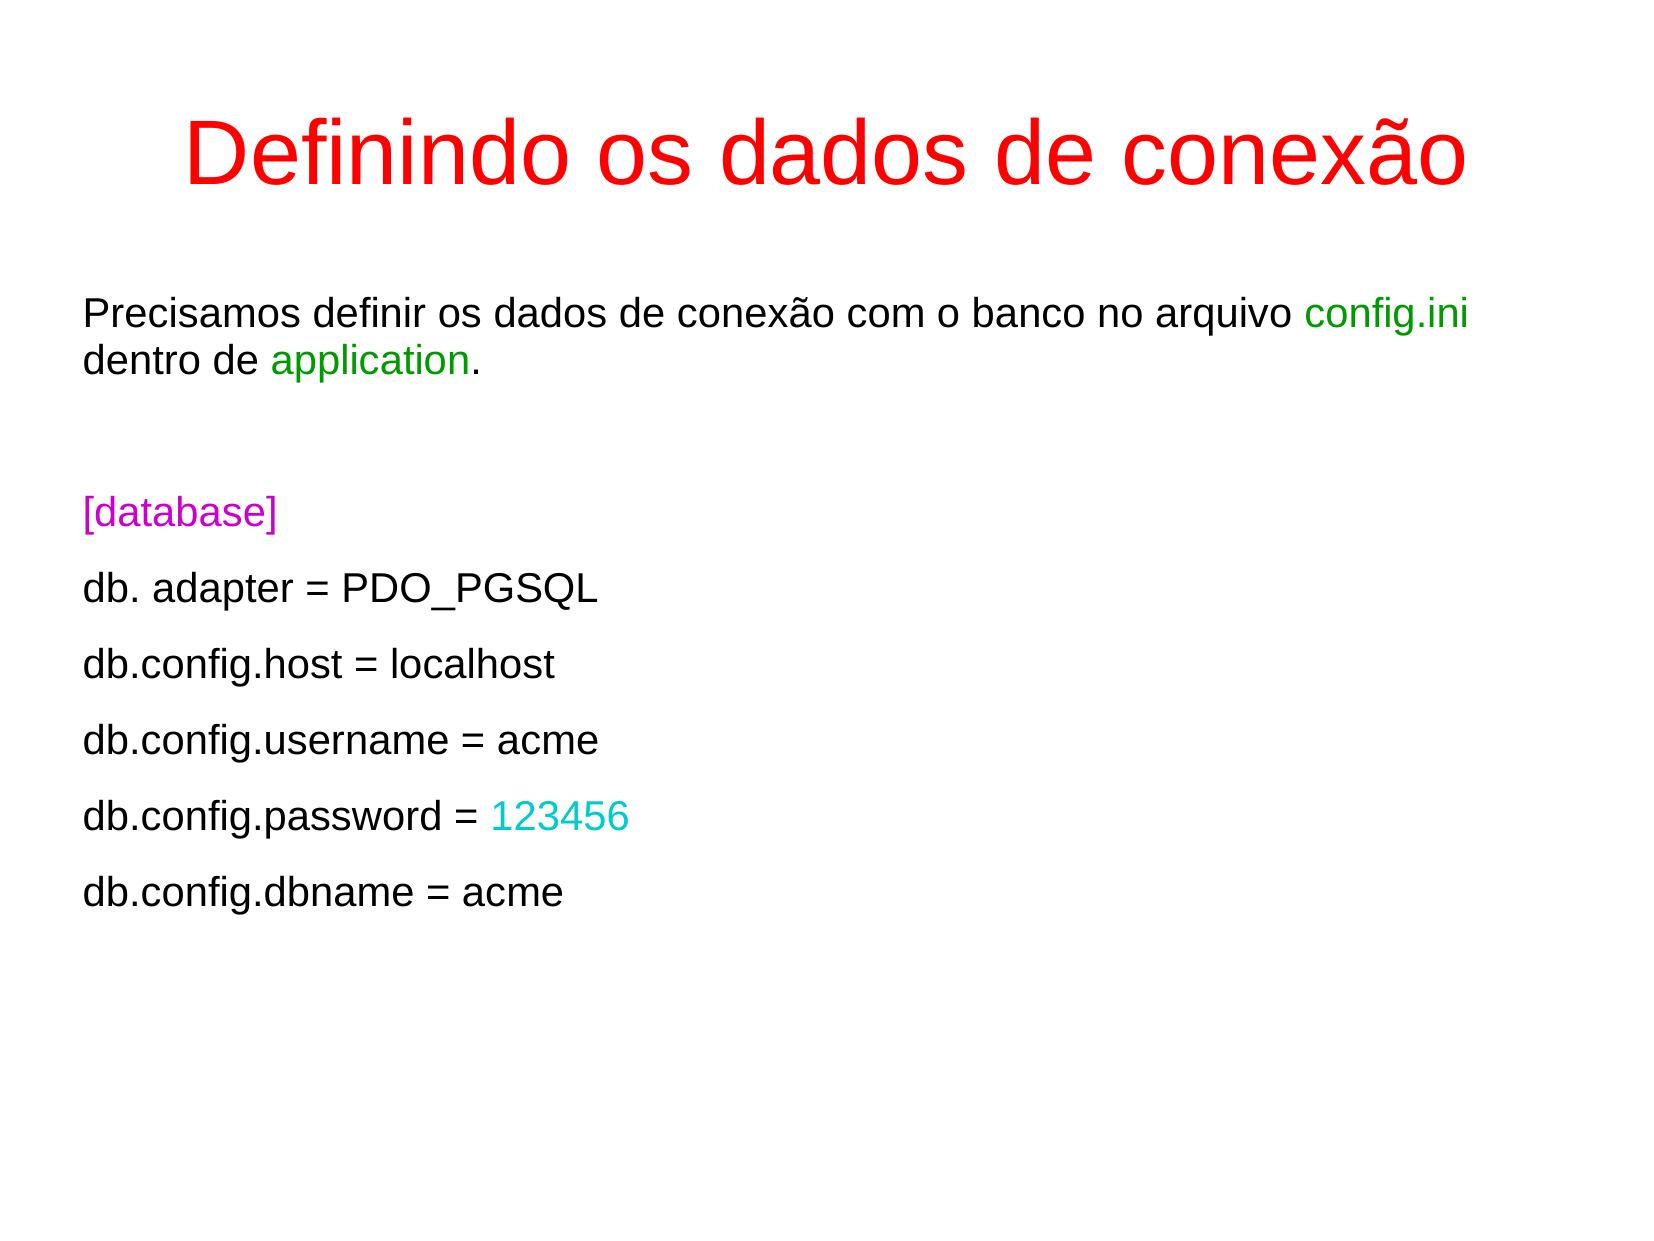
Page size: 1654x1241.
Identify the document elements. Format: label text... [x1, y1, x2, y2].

list Precisamos definir os dados de conexão com o banco no arquivo config.ini dentro de application. [database] db. adapter = PDO_PGSQL db.config.host = localhost db.config.username = acme db.config.password = 123456 db.config.dbname = acme [82, 290, 1571, 934]
title Definindo os dados de conexão [82, 49, 1571, 257]
